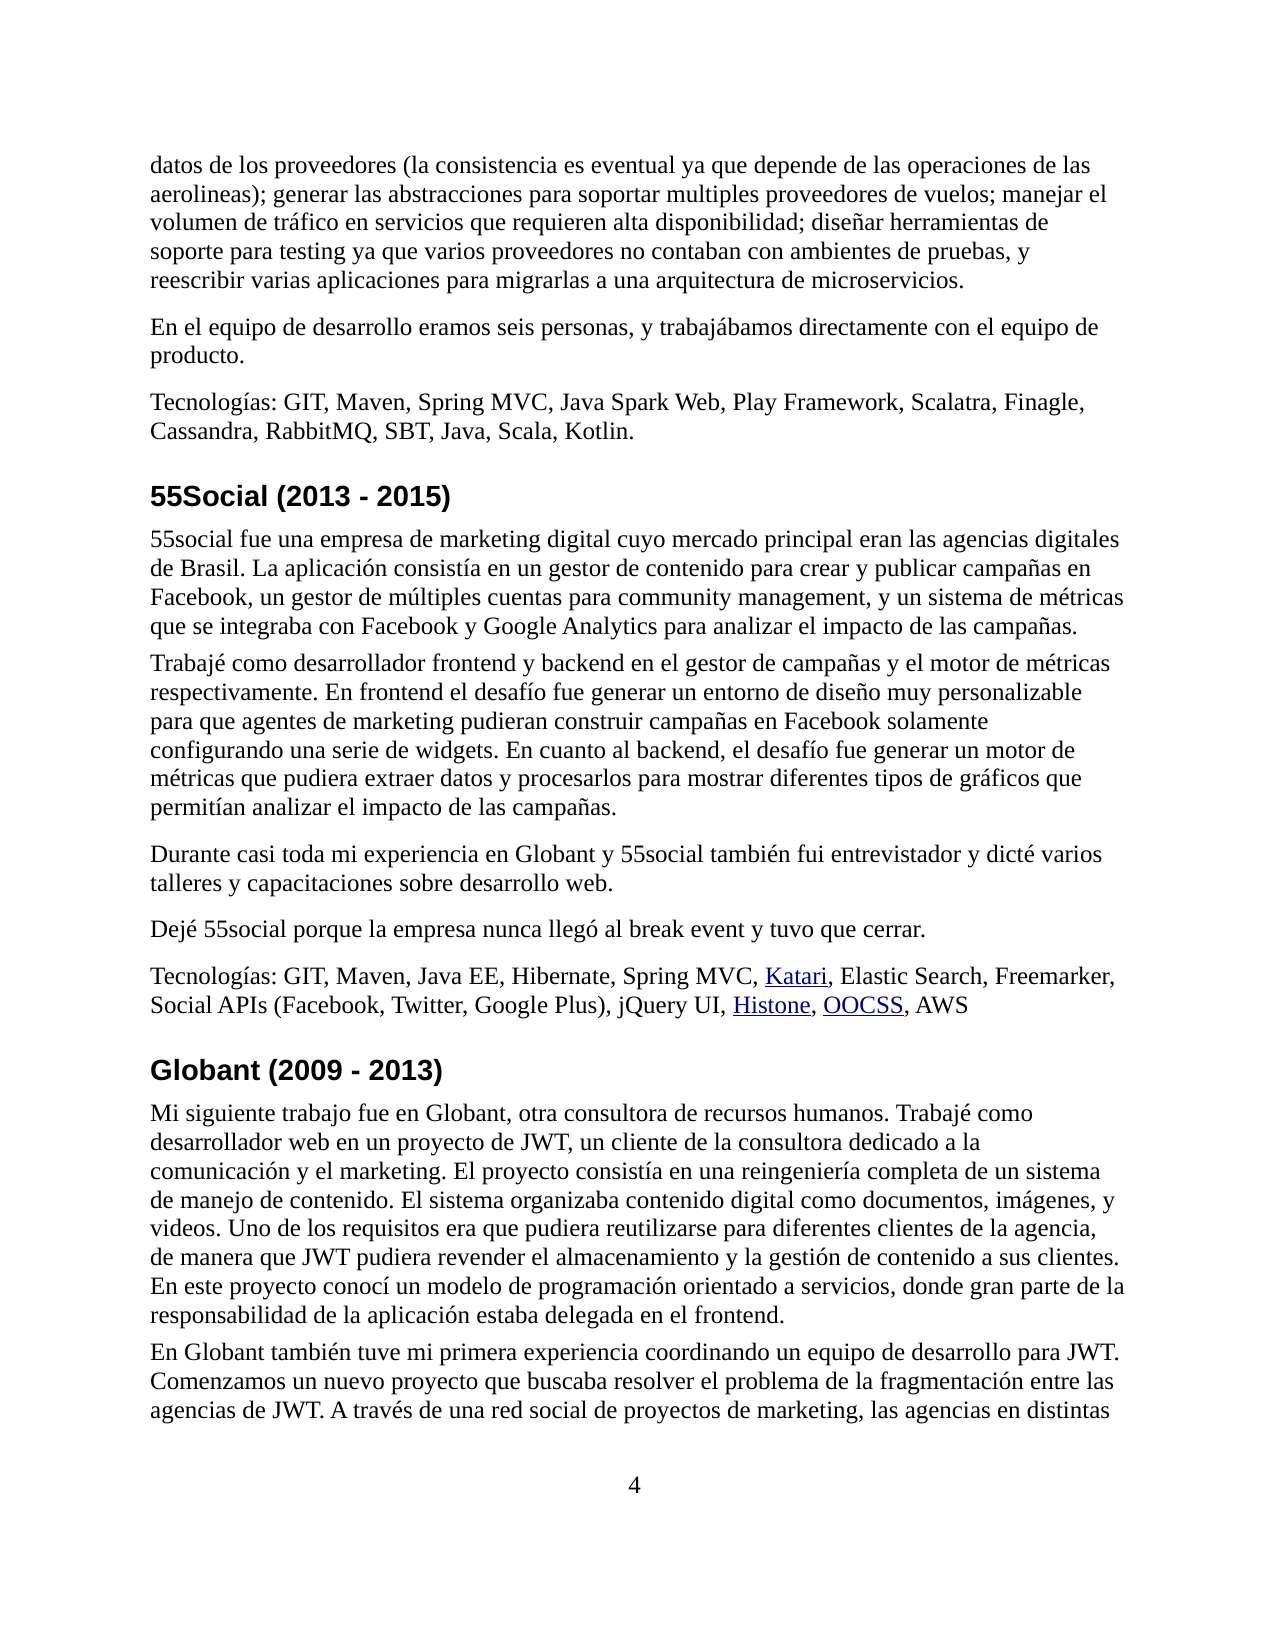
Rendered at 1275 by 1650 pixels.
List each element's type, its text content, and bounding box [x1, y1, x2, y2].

text Durante casi toda mi experiencia en Globant y 55social también fui entrevistador y dicté varios talleres y capacitaciones sobre desarrollo web. [150, 839, 1125, 896]
text Dejé 55social porque la empresa nunca llegó al break event y tuvo que cerrar. [150, 914, 1125, 943]
text datos de los proveedores (la consistencia es eventual ya que depende de las operaciones de las aerolineas); generar las abstracciones para soportar multiples proveedores de vuelos; manejar el volumen de tráfico en servicios que requieren alta disponibilidad; diseñar herramientas de soporte para testing ya que varios proveedores no contaban con ambientes de pruebas, y reescribir varias aplicaciones para migrarlas a una arquitectura de microservicios. [150, 150, 1125, 294]
text 55social fue una empresa de marketing digital cuyo mercado principal eran las agencias digitales de Brasil. La aplicación consistía en un gestor de contenido para crear y publicar campañas en Facebook, un gestor de múltiples cuentas para community management, y un sistema de métricas que se integraba con Facebook y Google Analytics para analizar el impacto de las campañas. [150, 524, 1125, 639]
text Mi siguiente trabajo fue en Globant, otra consultora de recursos humanos. Trabajé como desarrollador web en un proyecto de JWT, un cliente de la consultora dedicado a la comunicación y el marketing. El proyecto consistía en una reingeniería completa de un sistema de manejo de contenido. El sistema organizaba contenido digital como documentos, imágenes, y videos. Uno de los requisitos era que pudiera reutilizarse para diferentes clientes de la agencia, de manera que JWT pudiera revender el almacenamiento y la gestión de contenido a sus clientes. En este proyecto conocí un modelo de programación orientado a servicios, donde gran parte de la responsabilidad de la aplicación estaba delegada en el frontend. [150, 1098, 1125, 1328]
text En Globant también tuve mi primera experiencia coordinando un equipo de desarrollo para JWT. Comenzamos un nuevo proyecto que buscaba resolver el problema de la fragmentación entre las agencias de JWT. A través de una red social de proyectos de marketing, las agencias en distintas [150, 1337, 1125, 1424]
text Trabajé como desarrollador frontend y backend en el gestor de campañas y el motor de métricas respectivamente. En frontend el desafío fue generar un entorno de diseño muy personalizable para que agentes de marketing pudieran construir campañas en Facebook solamente configurando una serie de widgets. En cuanto al backend, el desafío fue generar un motor de métricas que pudiera extraer datos y procesarlos para mostrar diferentes tipos de gráficos que permitían analizar el impacto de las campañas. [150, 648, 1125, 821]
text Tecnologías: GIT, Maven, Spring MVC, Java Spark Web, Play Framework, Scalatra, Finagle, Cassandra, RabbitMQ, SBT, Java, Scala, Kotlin. [150, 387, 1125, 444]
subtitle 55Social (2013 - 2015) [150, 478, 1125, 512]
text Tecnologías: GIT, Maven, Java EE, Hibernate, Spring MVC, Katari, Elastic Search, Freemarker, Social APIs (Facebook, Twitter, Google Plus), jQuery UI, Histone, OOCSS, AWS [150, 961, 1125, 1018]
subtitle Globant (2009 - 2013) [150, 1052, 1125, 1086]
text En el equipo de desarrollo eramos seis personas, y trabajábamos directamente con el equipo de producto. [150, 312, 1125, 369]
